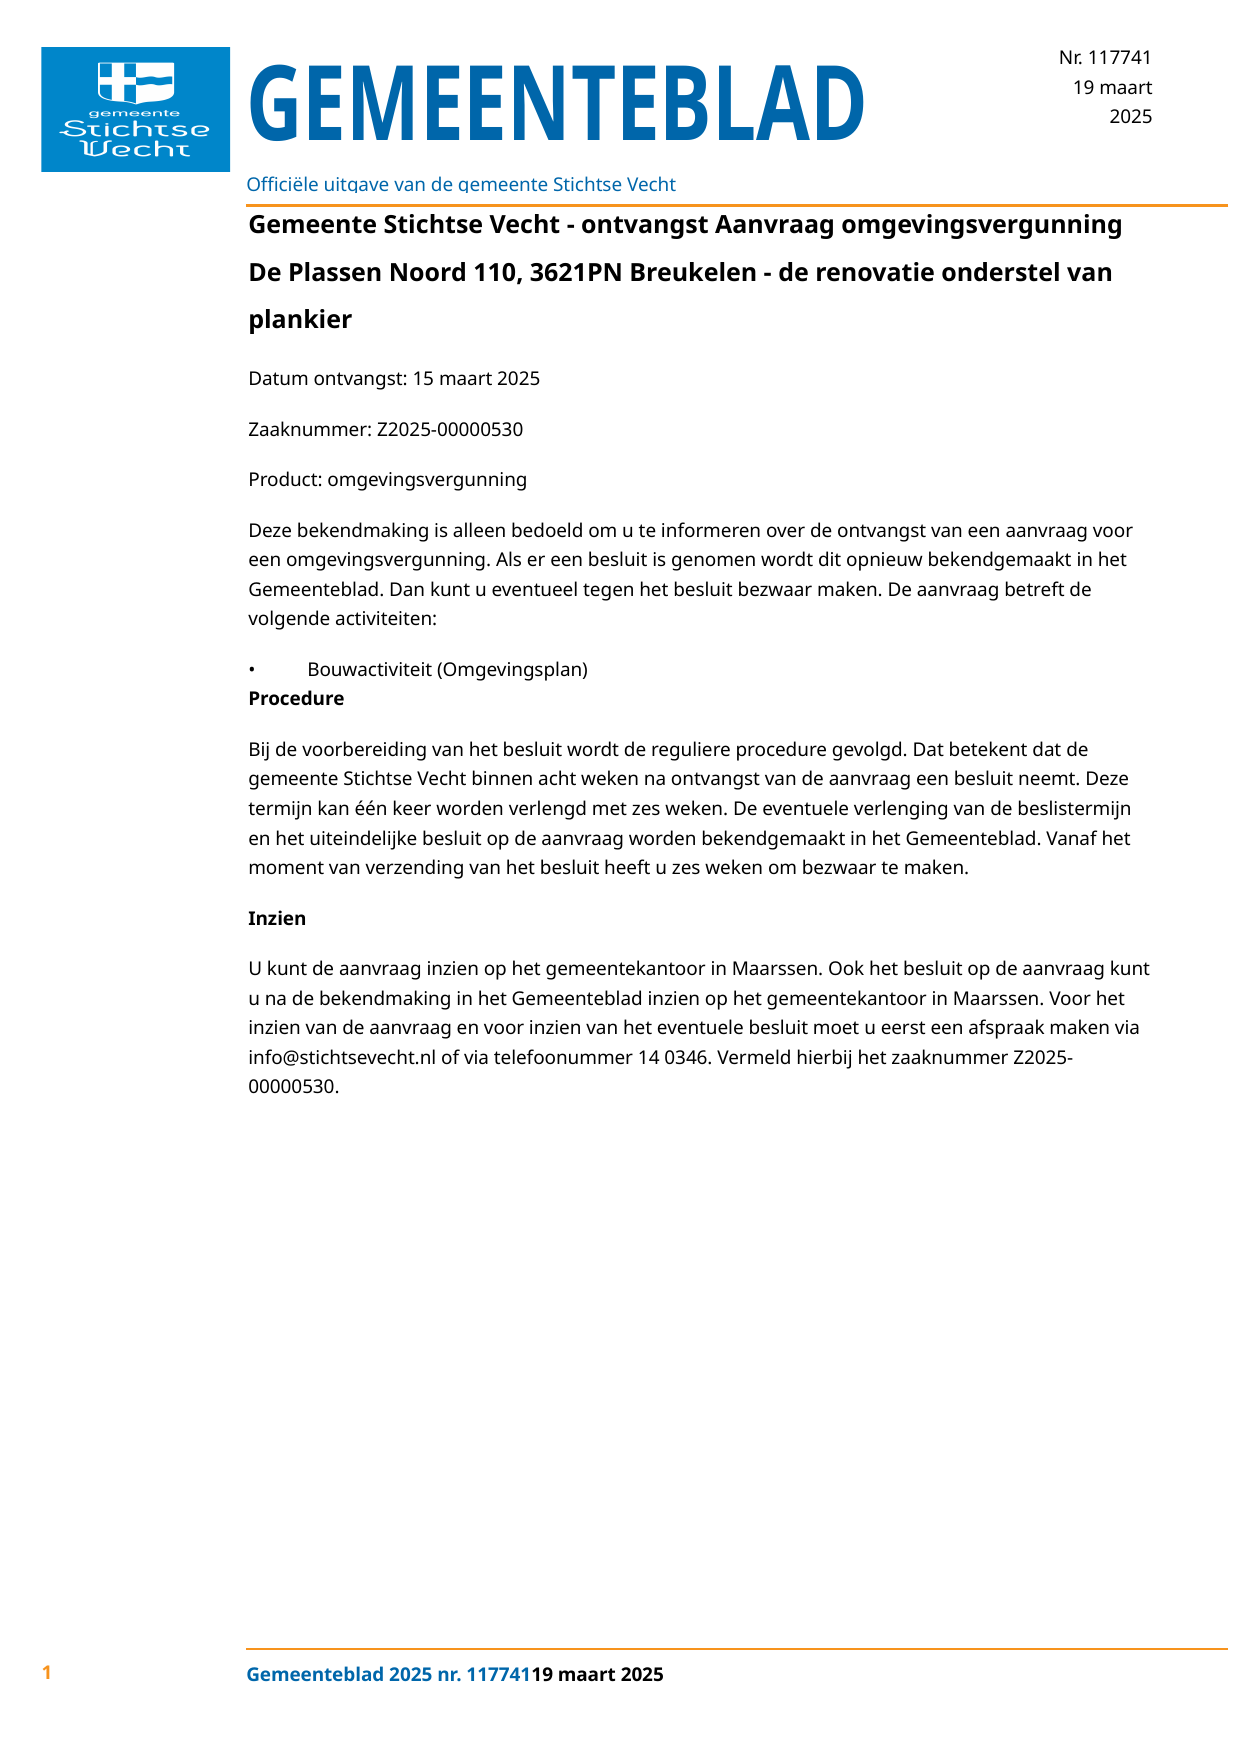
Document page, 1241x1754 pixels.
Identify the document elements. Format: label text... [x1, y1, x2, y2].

text Inzien [248, 905, 1152, 930]
text Zaaknummer: Z2025-00000530 [248, 416, 1152, 442]
text Deze bekendmaking is alleen bedoeld om u te informeren over de ontvangst van een aanvraag voor een omgevingsvergunning. Als er een besluit is genomen wordt dit opnieuw bekendgemaakt in het Gemeenteblad. Dan kunt u eventueel tegen het besluit bezwaar maken. De aanvraag betreft de volgende activiteiten: [248, 517, 1152, 631]
text Gemeente Stichtse Vecht - ontvangst Aanvraag omgevingsvergunning De Plassen Noord 110, 3621PN Breukelen - de renovatie onderstel van plankier [248, 207, 1152, 336]
text Product: omgevingsvergunning [248, 466, 1152, 492]
list Bouwactiviteit (Omgevingsplan) [248, 656, 1152, 682]
text Procedure [248, 686, 1152, 711]
picture [99, 63, 135, 101]
text U kunt de aanvraag inzien op het gemeentekantoor in Maarssen. Ook het besluit op de aanvraag kunt u na de bekendmaking in het Gemeenteblad inzien op het gemeentekantoor in Maarssen. Voor het inzien van de aanvraag en voor inzien van het eventuele besluit moet u eerst een afspraak maken via info@stichtsevecht.nl of via telefoonummer 14 0346. Vermeld hierbij het zaaknummer Z2025-00000530. [248, 955, 1152, 1099]
text Datum ontvangst: 15 maart 2025 [248, 366, 1152, 391]
text Bij de voorbereiding van het besluit wordt de reguliere procedure gevolgd. Dat betekent dat de gemeente Stichtse Vecht binnen acht weken na ontvangst van de aanvraag een besluit neemt. Deze termijn kan één keer worden verlengd met zes weken. De eventuele verlenging van de beslistermijn en het uiteindelijke besluit op de aanvraag worden bekendgemaakt in het Gemeenteblad. Vanaf het moment van verzending van het besluit heeft u zes weken om bezwaar te maken. [248, 736, 1152, 880]
picture [137, 63, 174, 103]
